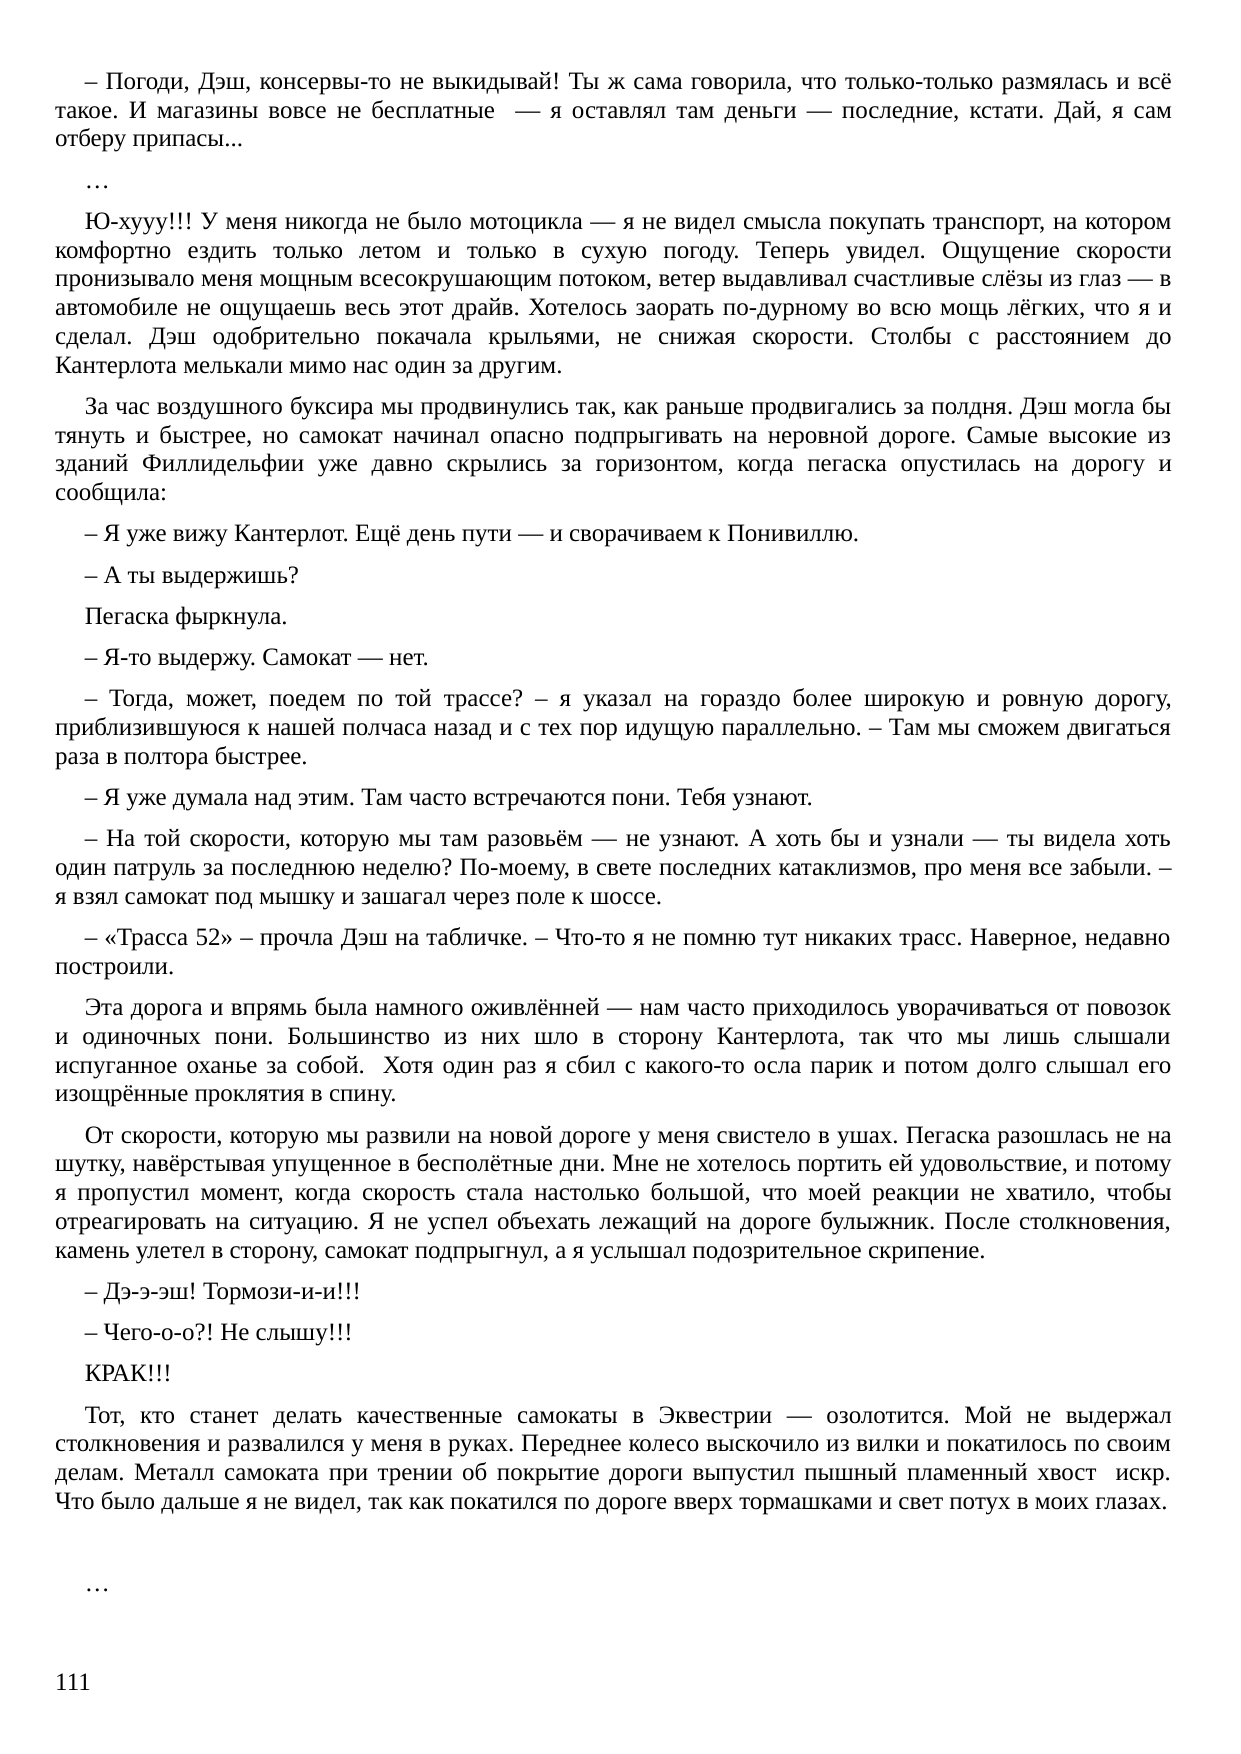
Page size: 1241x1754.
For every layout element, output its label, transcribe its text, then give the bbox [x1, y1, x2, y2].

text Эта дорога и впрямь была намного оживлённей — нам часто приходилось уворачиваться от повозок и одиночных пони. Большинство из них шло в сторону Кантерлота, так что мы лишь слышали испуганное оханье за собой. Хотя один раз я сбил с какого-то осла парик и потом долго слышал его изощрённые проклятия в спину. [55, 992, 1173, 1107]
text За час воздушного буксира мы продвинулись так, как раньше продвигались за полдня. Дэш могла бы тянуть и быстрее, но самокат начинал опасно подпрыгивать на неровной дороге. Самые высокие из зданий Филлидельфии уже давно скрылись за горизонтом, когда пегаска опустилась на дорогу и сообщила: [55, 391, 1173, 506]
text – Я уже вижу Кантерлот. Ещё день пути — и сворачиваем к Понивиллю. [55, 518, 1173, 547]
text – Тогда, может, поедем по той трассе? – я указал на гораздо более широкую и ровную дорогу, приблизившуюся к нашей полчаса назад и с тех пор идущую параллельно. – Там мы сможем двигаться раза в полтора быстрее. [55, 683, 1173, 770]
text Тот, кто станет делать качественные самокаты в Эквестрии — озолотится. Мой не выдержал столкновения и развалился у меня в руках. Переднее колесо выскочило из вилки и покатилось по своим делам. Металл самоката при трении об покрытие дороги выпустил пышный пламенный хвост искр. Что было дальше я не видел, так как покатился по дороге вверх тормашками и свет потух в моих глазах. [55, 1400, 1173, 1515]
text От скорости, которую мы развили на новой дороге у меня свистело в ушах. Пегаска разошлась не на шутку, навёрстывая упущенное в бесполётные дни. Мне не хотелось портить ей удовольствие, и потому я пропустил момент, когда скорость стала настолько большой, что моей реакции не хватило, чтобы отреагировать на ситуацию. Я не успел объехать лежащий на дороге булыжник. После столкновения, камень улетел в сторону, самокат подпрыгнул, а я услышал подозрительное скрипение. [55, 1120, 1173, 1263]
text – Я уже думала над этим. Там часто встречаются пони. Тебя узнают. [55, 782, 1173, 811]
text – На той скорости, которую мы там разовьём — не узнают. А хоть бы и узнали — ты видела хоть один патруль за последнюю неделю? По-моему, в свете последних катаклизмов, про меня все забыли. – я взял самокат под мышку и зашагал через поле к шоссе. [55, 823, 1173, 910]
text – Дэ-э-эш! Тормози-и-и!!! [55, 1276, 1173, 1305]
text – Чего-о-о?! Не слышу!!! [55, 1317, 1173, 1346]
text Ю-хууу!!! У меня никогда не было мотоцикла — я не видел смысла покупать транспорт, на котором комфортно ездить только летом и только в сухую погоду. Теперь увидел. Ощущение скорости пронизывало меня мощным всесокрушающим потоком, ветер выдавливал счастливые слёзы из глаз — в автомобиле не ощущаешь весь этот драйв. Хотелось заорать по-дурному во всю мощь лёгких, что я и сделал. Дэш одобрительно покачала крыльями, не снижая скорости. Столбы с расстоянием до Кантерлота мелькали мимо нас один за другим. [55, 206, 1173, 378]
text … [55, 1568, 1173, 1597]
text – «Трасса 52» – прочла Дэш на табличке. – Что-то я не помню тут никаких трасс. Наверное, недавно построили. [55, 922, 1173, 980]
text КРАК!!! [55, 1358, 1173, 1387]
text Пегаска фыркнула. [55, 601, 1173, 630]
text – Погоди, Дэш, консервы-то не выкидывай! Ты ж сама говорила, что только-только размялась и всё такое. И магазины вовсе не бесплатные — я оставлял там деньги — последние, кстати. Дай, я сам отберу припасы... [55, 66, 1173, 152]
text … [55, 165, 1173, 193]
text – Я-то выдержу. Самокат — нет. [55, 642, 1173, 671]
text – А ты выдержишь? [55, 560, 1173, 588]
